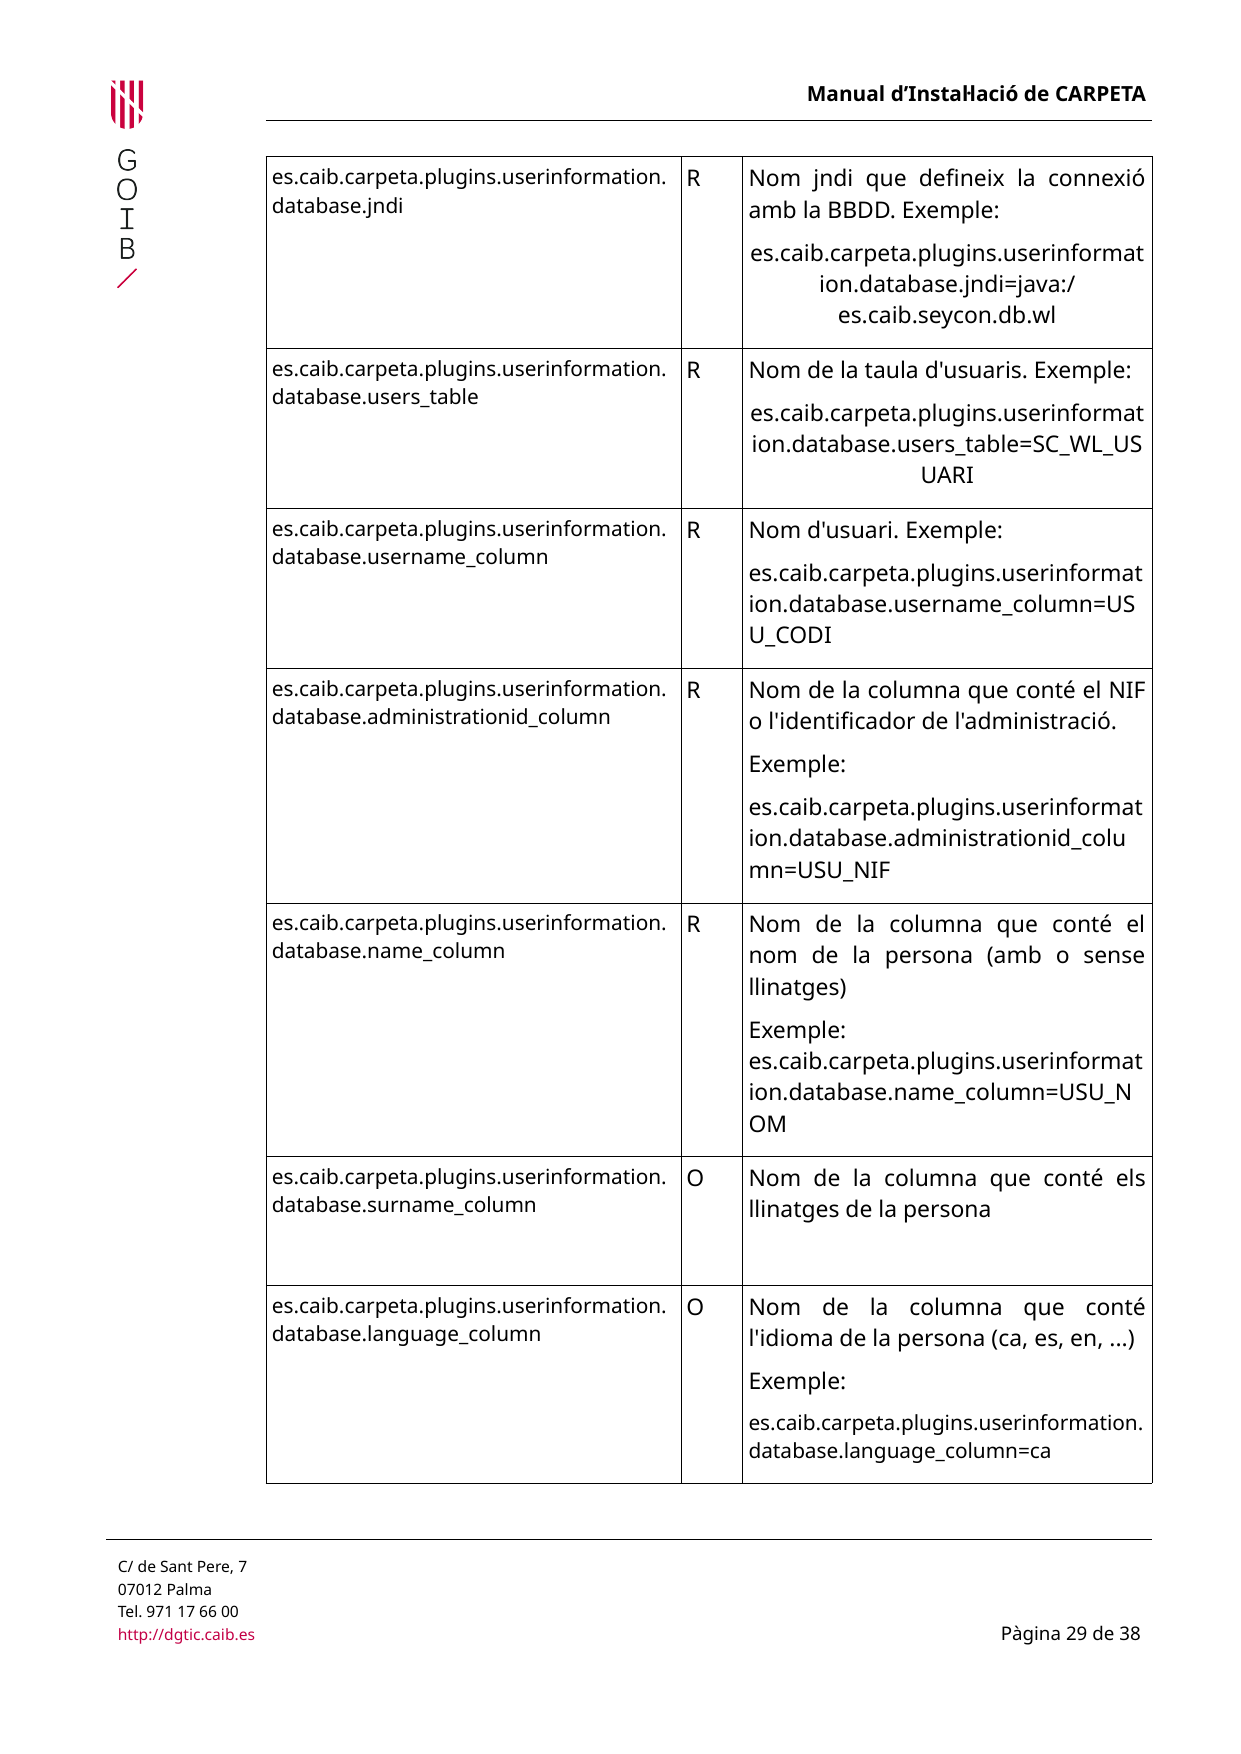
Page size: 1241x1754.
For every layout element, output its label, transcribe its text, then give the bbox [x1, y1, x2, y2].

table_cell es.caib.carpeta.plugins.userinformation.database.users_table [267, 349, 681, 508]
table_cell R [682, 349, 742, 508]
table_cell Nom d'usuari. Exemple: es.caib.carpeta.plugins.userinformation.database.username_column=USU_CODI [743, 509, 1152, 668]
table_cell O [682, 1286, 742, 1483]
picture [82, 57, 172, 319]
table_cell Nom de la columna que conté l'idioma de la persona (ca, es, en, ...) Exemple: es.caib.carpeta.plugins.userinformation.database.language_column=ca [743, 1286, 1152, 1483]
table_cell Nom jndi que defineix la connexió amb la BBDD. Exemple: es.caib.carpeta.plugins.userinformation.database.jndi=java:/es.caib.seycon.db.wl [743, 157, 1152, 348]
table_cell Nom de la columna que conté el nom de la persona (amb o sense llinatges) Exemple: es.caib.carpeta.plugins.userinformation.database.name_column=USU_NOM [743, 904, 1152, 1156]
table_cell Nom de la columna que conté els llinatges de la persona [743, 1157, 1152, 1285]
table_cell O [682, 1157, 742, 1285]
table_cell es.caib.carpeta.plugins.userinformation.database.name_column [267, 904, 681, 1156]
table_cell R [682, 509, 742, 668]
table_cell es.caib.carpeta.plugins.userinformation.database.surname_column [267, 1157, 681, 1285]
table_cell es.caib.carpeta.plugins.userinformation.database.jndi [267, 157, 681, 348]
table_cell R [682, 157, 742, 348]
table_cell R [682, 904, 742, 1156]
table_cell R [682, 669, 742, 902]
table_cell Nom de la columna que conté el NIF o l'identificador de l'administració. Exemple: es.caib.carpeta.plugins.userinformation.database.administrationid_column=USU_NIF [743, 669, 1152, 902]
table_cell es.caib.carpeta.plugins.userinformation.database.language_column [267, 1286, 681, 1483]
table_cell Nom de la taula d'usuaris. Exemple: es.caib.carpeta.plugins.userinformation.database.users_table=SC_WL_USUARI [743, 349, 1152, 508]
table_cell es.caib.carpeta.plugins.userinformation.database.administrationid_column [267, 669, 681, 902]
table_cell es.caib.carpeta.plugins.userinformation.database.username_column [267, 509, 681, 668]
